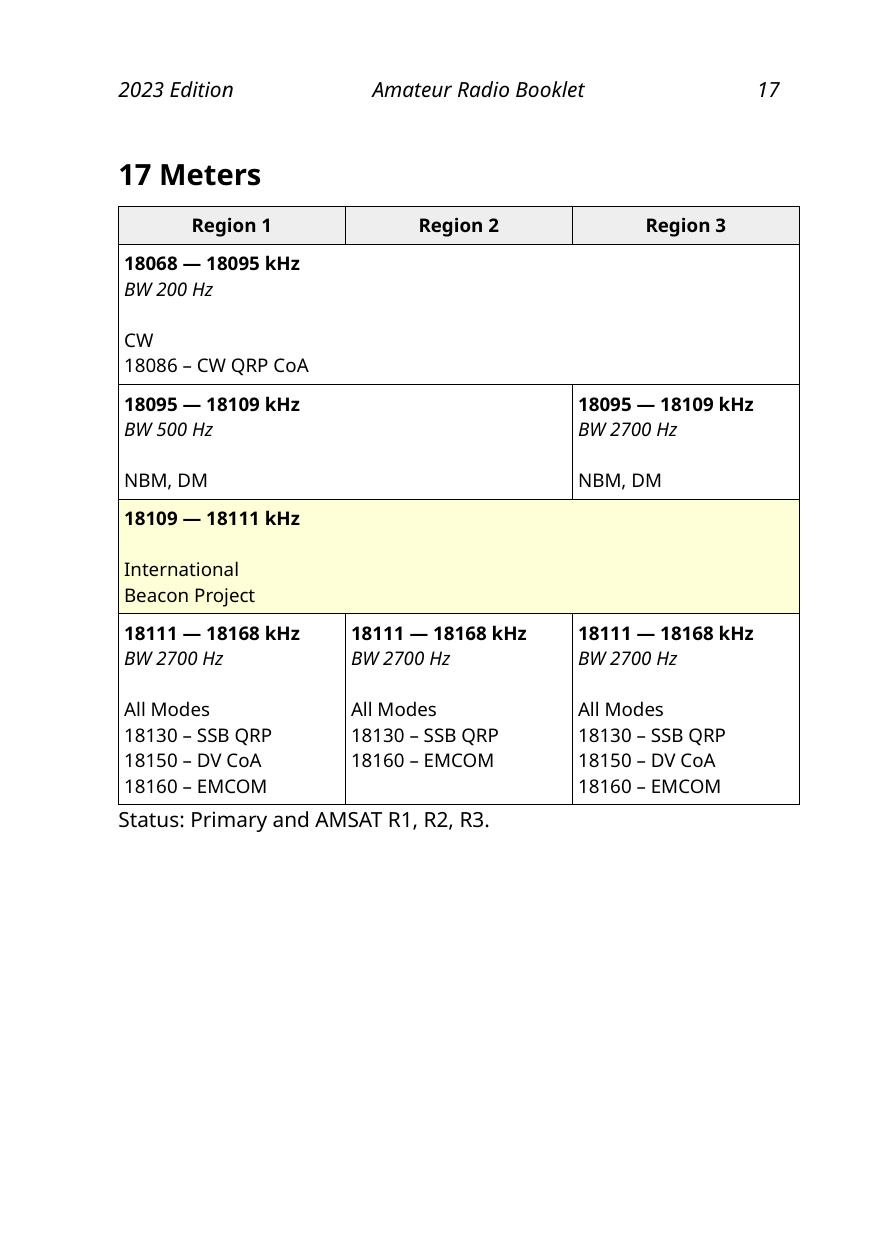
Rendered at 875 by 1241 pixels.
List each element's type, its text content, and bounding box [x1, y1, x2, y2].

table_cell 18111 — 18168 kHz BW 2700 Hz All Modes 18130 – SSB QRP 18160 – EMCOM [346, 614, 572, 804]
table_header Region 1 [119, 207, 345, 244]
table_cell 18095 — 18109 kHz BW 500 Hz NBM, DM [119, 385, 572, 499]
table_header Region 3 [573, 207, 799, 244]
text Status: Primary and AMSAT R1, R2, R3. [118, 805, 799, 834]
table_cell 18111 — 18168 kHz BW 2700 Hz All Modes 18130 – SSB QRP 18150 – DV CoA 18160 – EMCOM [573, 614, 799, 804]
table_cell 18111 — 18168 kHz BW 2700 Hz All Modes 18130 – SSB QRP 18150 – DV CoA 18160 – EMCOM [119, 614, 345, 804]
table_cell 18068 — 18095 kHz BW 200 Hz CW 18086 – CW QRP CoA [119, 245, 799, 384]
table_cell 18095 — 18109 kHz BW 2700 Hz NBM, DM [573, 385, 799, 499]
subtitle 17 Meters [118, 154, 799, 193]
table_cell 18109 — 18111 kHz International Beacon Project [119, 500, 799, 613]
table_header Region 2 [346, 207, 572, 244]
